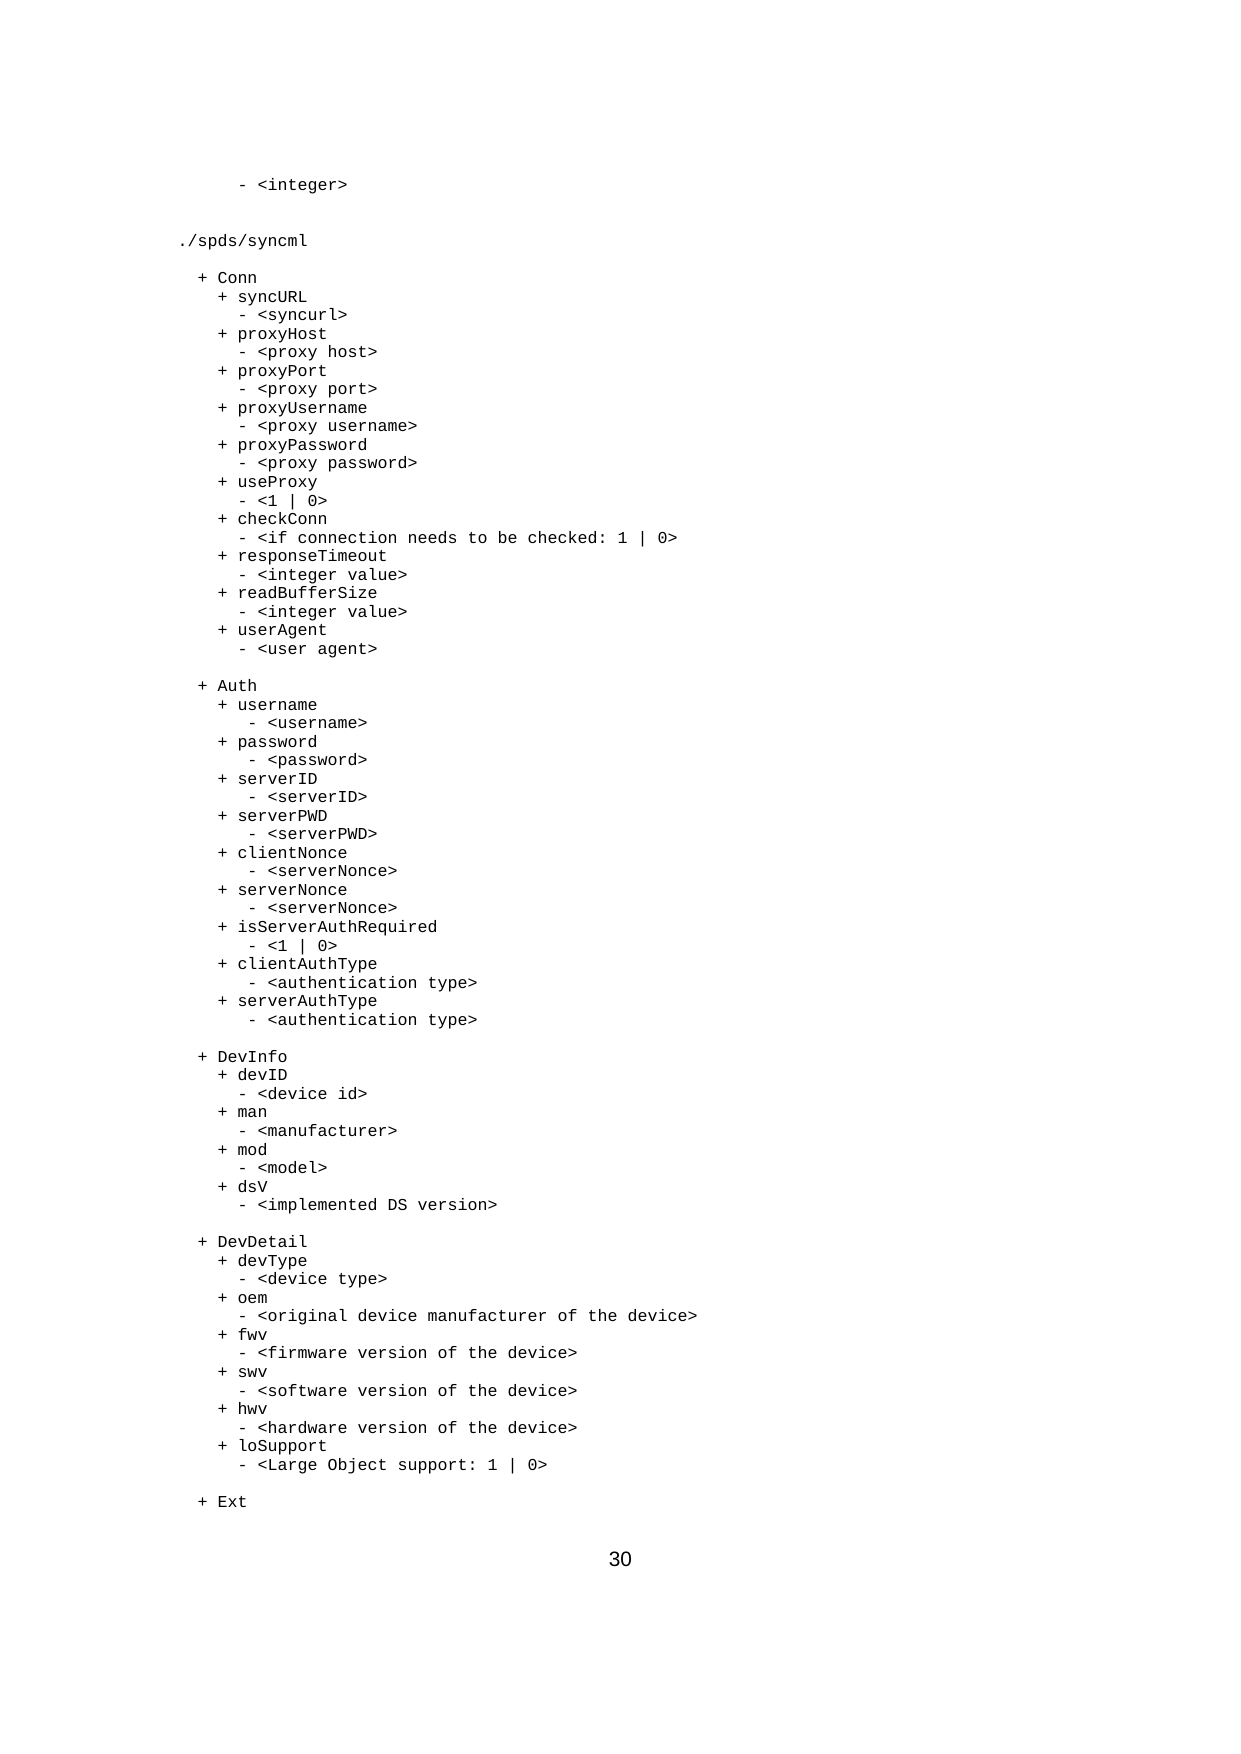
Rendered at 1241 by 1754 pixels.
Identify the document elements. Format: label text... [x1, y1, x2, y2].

text + man [177, 1104, 1063, 1123]
text - <Large Object support: 1 | 0> [177, 1457, 1063, 1475]
text - <proxy password> [177, 455, 1063, 474]
text - <1 | 0> [177, 937, 1063, 956]
text + serverAuthType [177, 993, 1063, 1012]
text + clientAuthType [177, 956, 1063, 974]
text + proxyPassword [177, 437, 1063, 455]
text - <authentication type> [177, 1012, 1063, 1030]
text + serverPWD [177, 808, 1063, 826]
text - <if connection needs to be checked: 1 | 0> [177, 529, 1063, 548]
text + Ext [177, 1494, 1063, 1512]
text + hwv [177, 1401, 1063, 1419]
text - <serverPWD> [177, 826, 1063, 845]
text - <syncurl> [177, 307, 1063, 326]
text + username [177, 696, 1063, 715]
text + devType [177, 1253, 1063, 1271]
text + fwv [177, 1327, 1063, 1345]
text - <hardware version of the device> [177, 1419, 1063, 1438]
text + swv [177, 1364, 1063, 1382]
text - <software version of the device> [177, 1382, 1063, 1401]
text - <device type> [177, 1271, 1063, 1290]
text - <serverNonce> [177, 900, 1063, 919]
text + Conn [177, 270, 1063, 288]
text + useProxy [177, 474, 1063, 492]
text + password [177, 733, 1063, 752]
text + mod [177, 1141, 1063, 1160]
text + checkConn [177, 511, 1063, 529]
text - <proxy port> [177, 381, 1063, 400]
text + proxyPort [177, 363, 1063, 381]
text - <original device manufacturer of the device> [177, 1308, 1063, 1327]
text + Auth [177, 678, 1063, 696]
text + responseTimeout [177, 548, 1063, 567]
text + dsV [177, 1178, 1063, 1197]
text - <manufacturer> [177, 1123, 1063, 1141]
text + readBufferSize [177, 585, 1063, 604]
text ./spds/syncml [177, 233, 1063, 251]
text + loSupport [177, 1438, 1063, 1457]
text - <integer value> [177, 604, 1063, 622]
text - <serverID> [177, 789, 1063, 808]
text - <proxy username> [177, 418, 1063, 437]
text - <proxy host> [177, 344, 1063, 363]
text + oem [177, 1290, 1063, 1308]
text - <authentication type> [177, 974, 1063, 993]
text + syncURL [177, 288, 1063, 307]
text - <firmware version of the device> [177, 1345, 1063, 1364]
text - <password> [177, 752, 1063, 771]
text + DevInfo [177, 1049, 1063, 1067]
text + clientNonce [177, 845, 1063, 863]
text - <serverNonce> [177, 863, 1063, 882]
text + devID [177, 1067, 1063, 1086]
text - <user agent> [177, 641, 1063, 659]
text + proxyHost [177, 326, 1063, 344]
text + userAgent [177, 622, 1063, 641]
text - <integer> [177, 177, 1063, 196]
text - <model> [177, 1160, 1063, 1178]
text + proxyUsername [177, 400, 1063, 418]
text + DevDetail [177, 1234, 1063, 1253]
text + serverID [177, 771, 1063, 789]
text - <device id> [177, 1086, 1063, 1104]
text - <1 | 0> [177, 492, 1063, 511]
text + isServerAuthRequired [177, 919, 1063, 937]
text - <integer value> [177, 567, 1063, 585]
text + serverNonce [177, 882, 1063, 900]
text - <implemented DS version> [177, 1197, 1063, 1216]
text - <username> [177, 715, 1063, 733]
